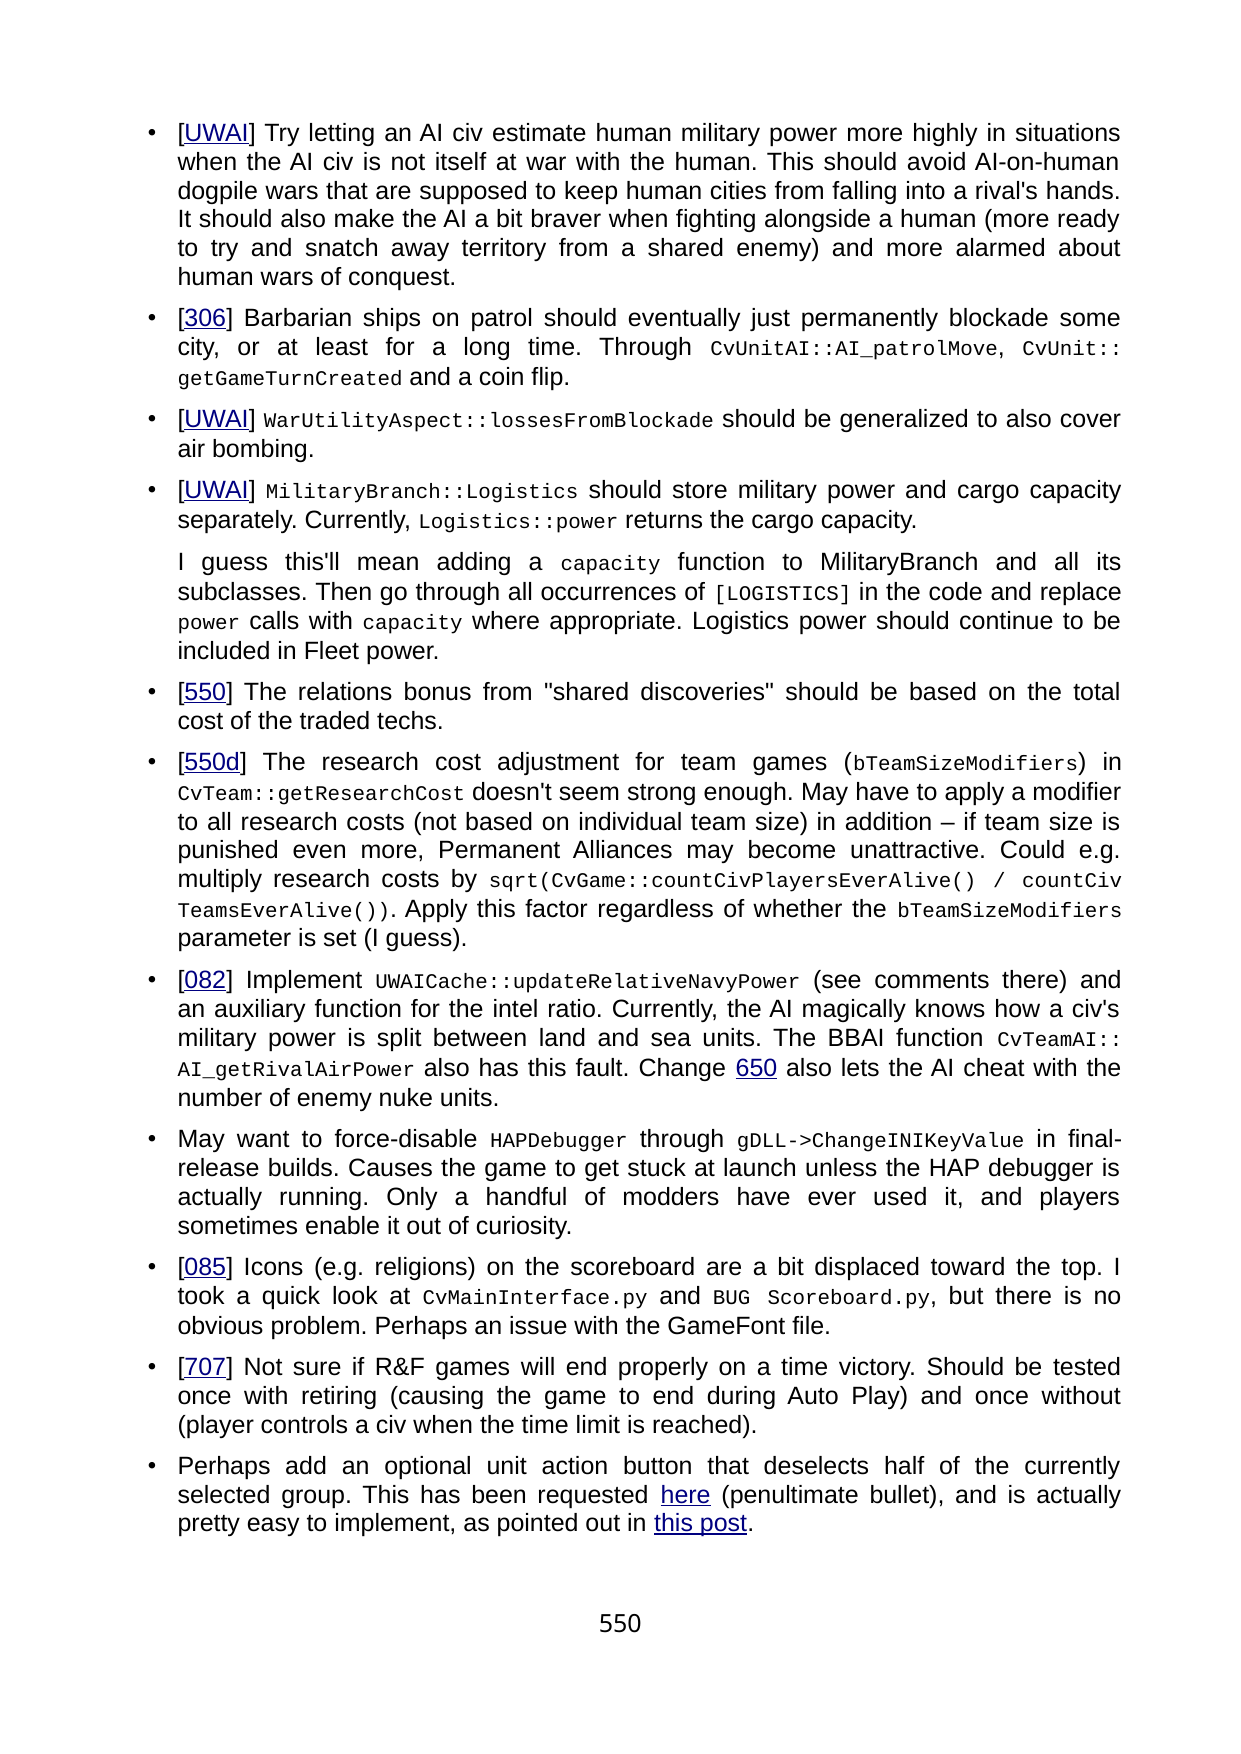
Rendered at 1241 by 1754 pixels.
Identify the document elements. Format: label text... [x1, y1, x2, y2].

list [UWAI] MilitaryBranch::Logistics should store military power and cargo capacity separately. Currently, Logistics::power returns the cargo capacity. [148, 475, 1122, 534]
list [550] The relations bonus from "shared discoveries" should be based on the total cost of the traded techs. [148, 677, 1122, 735]
list [UWAI] WarUtilityAspect::lossesFromBlockade should be generalized to also cover air bombing. [148, 404, 1122, 462]
list [085] Icons (e.g. religions) on the scoreboard are a bit displaced toward the top. I took a quick look at CvMainInterface.py and BUG Scoreboard.py, but there is no obvious problem. Perhaps an issue with the GameFont file. [148, 1252, 1122, 1339]
list [UWAI] Try letting an AI civ estimate human military power more highly in situations when the AI civ is not itself at war with the human. This should avoid AI-on-human dogpile wars that are supposed to keep human cities from falling into a rival's hands. It should also make the AI a bit braver when fighting alongside a human (more ready to try and snatch away territory from a shared enemy) and more alarmed about human wars of conquest. [148, 118, 1122, 291]
list [707] Not sure if R&F games will end properly on a time victory. Should be tested once with retiring (causing the game to end during Auto Play) and once without (player controls a civ when the time limit is reached). [148, 1352, 1122, 1438]
list [306] Barbarian ships on patrol should eventually just permanently blockade some city, or at least for a long time. Through CvUnitAI::AI_patrolMove, CvUnit:: getGameTurnCreated and a coin flip. [148, 303, 1122, 391]
list [550d] The research cost adjustment for team games (bTeamSizeModifiers) in CvTeam::getResearchCost doesn't seem strong enough. May have to apply a modifier to all research costs (not based on individual team size) in addition – if team size is punished even more, Permanent Alliances may become unattractive. Could e.g. multiply research costs by sqrt(CvGame::countCivPlayersEverAlive() / countCiv TeamsEverAlive()). Apply this factor regardless of whether the bTeamSizeModifiers parameter is set (I guess). [148, 747, 1122, 952]
list Perhaps add an optional unit action button that deselects half of the currently selected group. This has been requested here (penultimate bullet), and is actually pretty easy to implement, as pointed out in this post. [148, 1451, 1122, 1537]
list I guess this'll mean adding a capacity function to MilitaryBranch and all its subclasses. Then go through all occurrences of [LOGISTICS] in the code and replace power calls with capacity where appropriate. Logistics power should continue to be included in Fleet power. [148, 547, 1122, 664]
list May want to force-disable HAPDebugger through gDLL->ChangeINIKeyValue in final-release builds. Causes the game to get stuck at launch unless the HAP debugger is actually running. Only a handful of modders have ever used it, and players sometimes enable it out of curiosity. [148, 1124, 1122, 1240]
list [082] Implement UWAICache::updateRelativeNavyPower (see comments there) and an auxiliary function for the intel ratio. Currently, the AI magically knows how a civ's military power is split between land and sea units. The BBAI function CvTeamAI:: AI_getRivalAirPower also has this fault. Change 650 also lets the AI cheat with the number of enemy nuke units. [148, 965, 1122, 1111]
